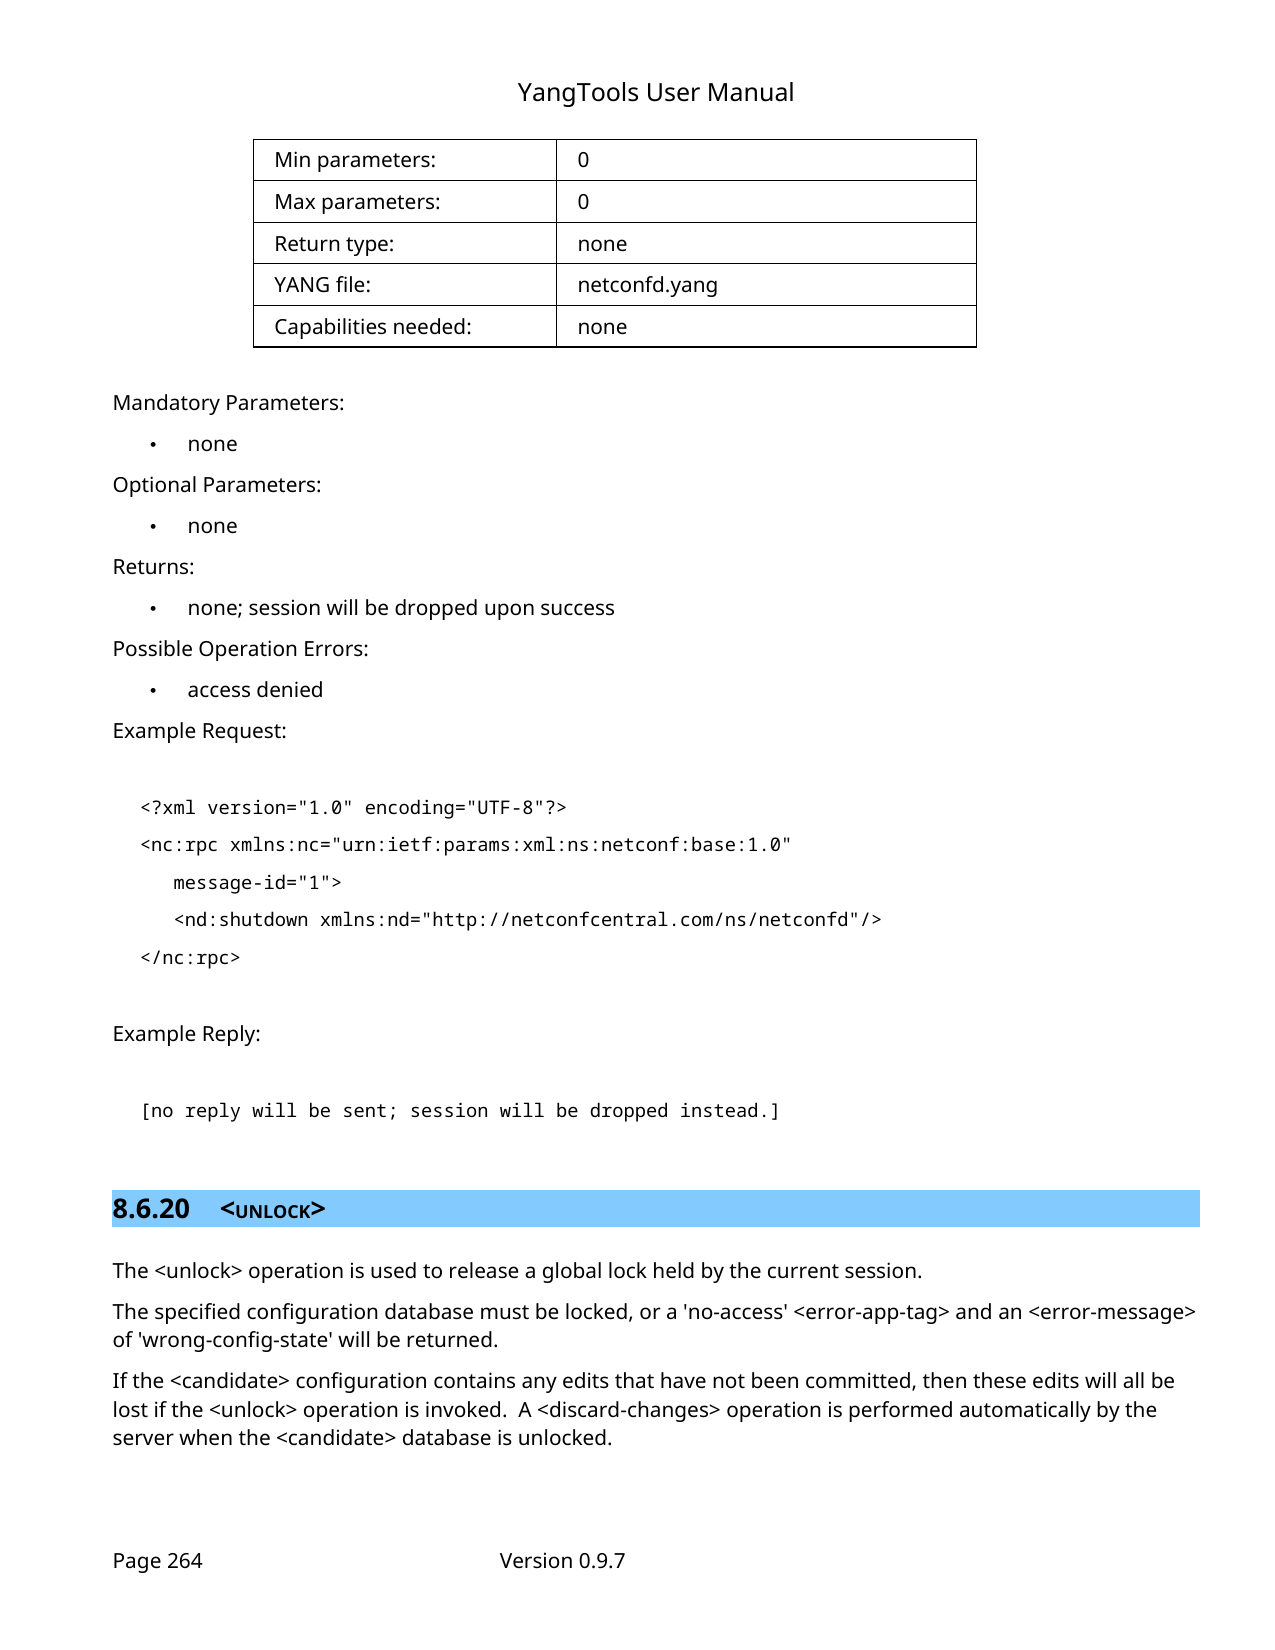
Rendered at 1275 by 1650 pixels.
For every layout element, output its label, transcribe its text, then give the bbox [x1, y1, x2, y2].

table_cell Return type: [254, 223, 556, 263]
text Possible Operation Errors: [112, 634, 1200, 662]
text Example Request: [112, 716, 1200, 744]
table_header 0 [557, 140, 976, 180]
text </nc:rpc> [139, 944, 1200, 970]
table_cell YANG file: [254, 264, 556, 305]
list none [150, 511, 1200, 539]
text [no reply will be sent; session will be dropped instead.] [139, 1098, 1200, 1123]
text <nd:shutdown xmlns:nd="http://netconfcentral.com/ns/netconfd"/> [139, 907, 1200, 932]
text If the <candidate> configuration contains any edits that have not been committed, then these edits will all be lost if the <unlock> operation is invoked. A <discard-changes> operation is performed automatically by the server when the <candidate> database is unlocked. [112, 1366, 1200, 1452]
subtitle <unlock> [112, 1190, 1200, 1227]
table_header Min parameters: [254, 140, 556, 180]
table_cell netconfd.yang [557, 264, 976, 305]
text Returns: [112, 552, 1200, 581]
text <nc:rpc xmlns:nc="urn:ietf:params:xml:ns:netconf:base:1.0" [139, 832, 1200, 857]
table_cell none [557, 223, 976, 263]
text <?xml version="1.0" encoding="UTF-8"?> [139, 794, 1200, 820]
list none [150, 429, 1200, 458]
list none; session will be dropped upon success [150, 593, 1200, 621]
table_cell none [557, 306, 976, 346]
text The <unlock> operation is used to release a global lock held by the current session. [112, 1256, 1200, 1284]
list access denied [150, 675, 1200, 703]
table_cell 0 [557, 181, 976, 222]
text message-id="1"> [139, 869, 1200, 895]
text Example Reply: [112, 1019, 1200, 1048]
text Optional Parameters: [112, 470, 1200, 499]
table_cell Capabilities needed: [254, 306, 556, 346]
text Mandatory Parameters: [112, 388, 1200, 417]
table_cell Max parameters: [254, 181, 556, 222]
text The specified configuration database must be locked, or a 'no-access' <error-app-tag> and an <error-message> of 'wrong-config-state' will be returned. [112, 1297, 1200, 1354]
